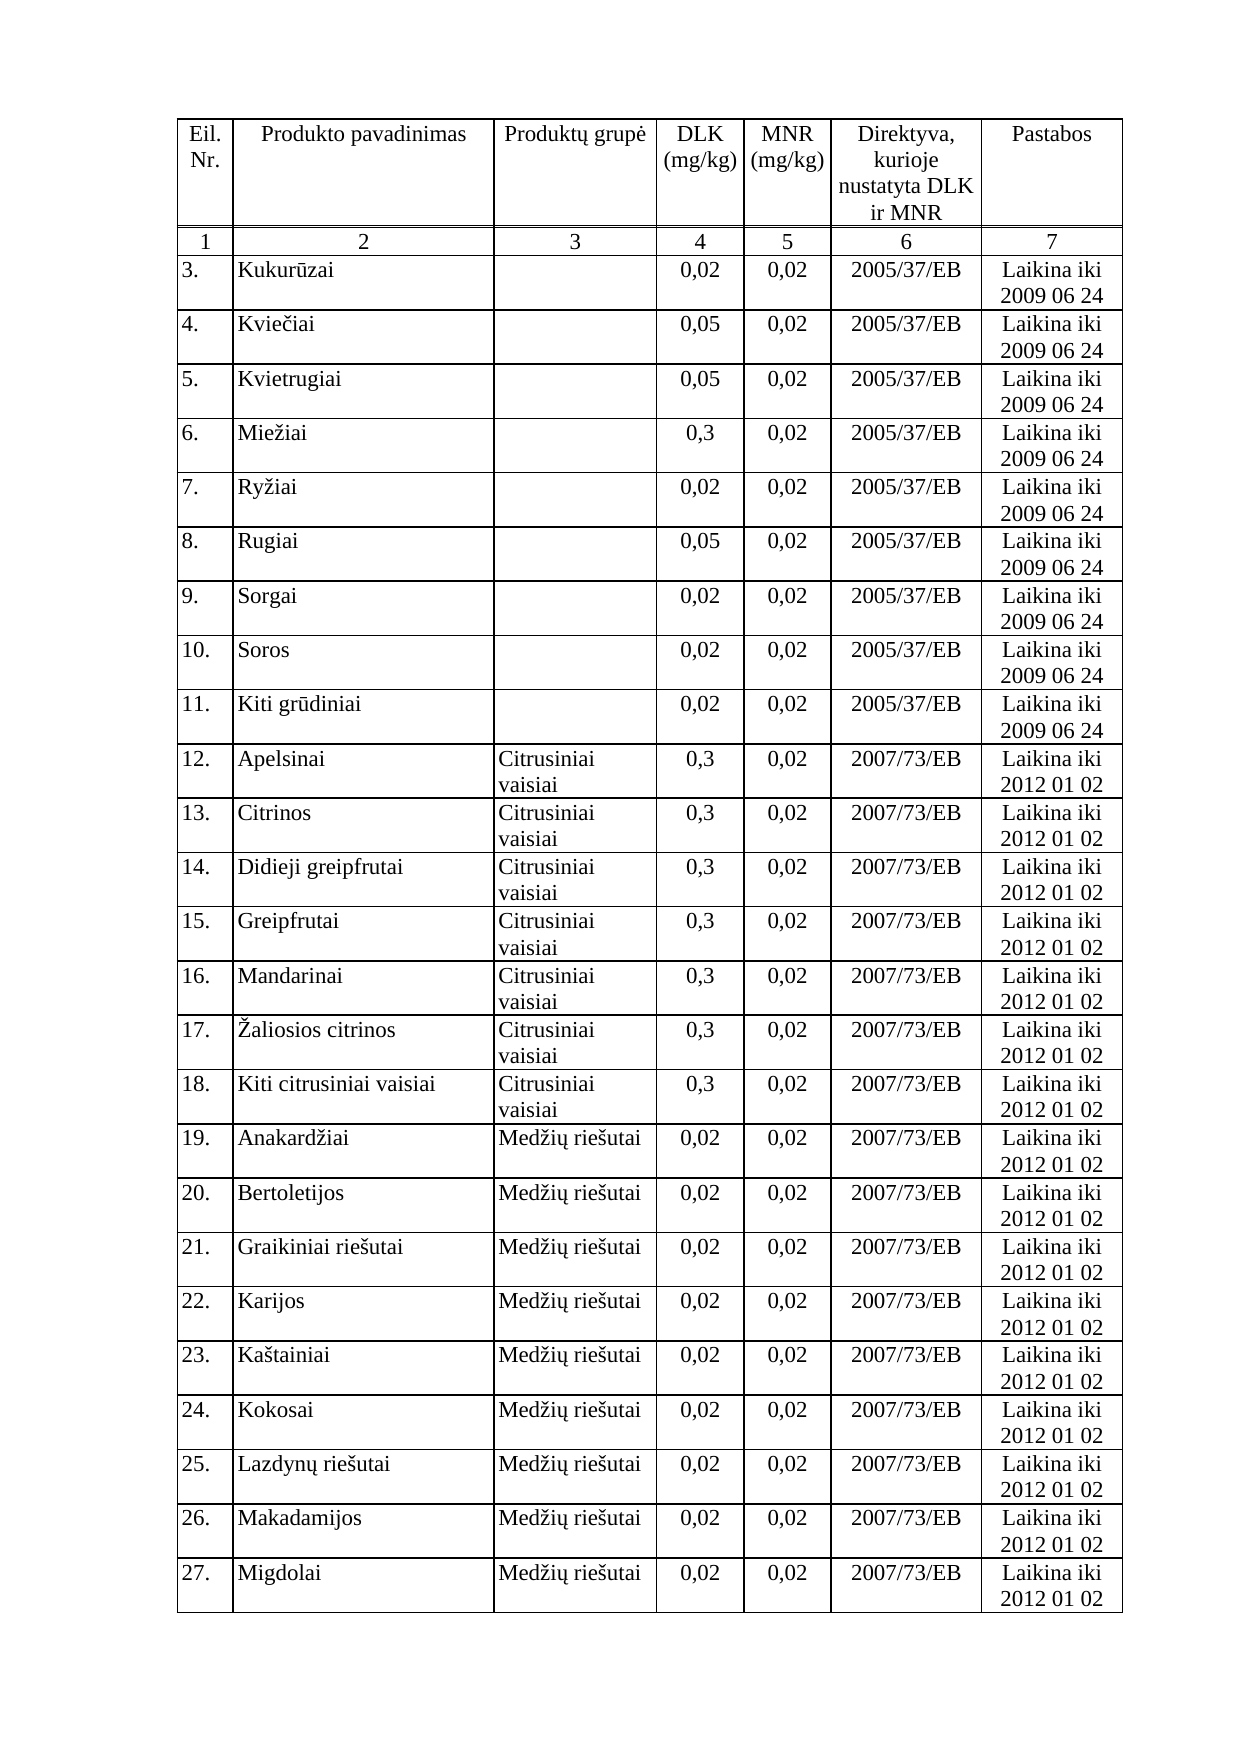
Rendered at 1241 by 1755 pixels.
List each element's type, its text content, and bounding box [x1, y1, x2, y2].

table_cell 0,02 [745, 365, 830, 417]
table_cell Makadamijos [234, 1505, 493, 1557]
table_cell Apelsinai [234, 745, 493, 797]
table_cell Ryžiai [234, 473, 493, 526]
table_cell 17. [178, 1016, 232, 1069]
table_cell 2007/73/EB [832, 1396, 981, 1448]
table_cell Medžių riešutai [495, 1342, 656, 1394]
table_cell 0,05 [657, 311, 743, 363]
table_cell 0,02 [745, 1233, 830, 1286]
table_cell [495, 582, 656, 634]
table_cell 14. [178, 853, 232, 906]
table_cell 6 [977, 228, 981, 254]
table_cell 20. [178, 1179, 232, 1231]
table_cell 0,3 [657, 1016, 743, 1069]
table_cell Medžių riešutai [495, 1233, 656, 1286]
table_cell 2007/73/EB [832, 745, 981, 797]
table_cell Didieji greipfrutai [234, 853, 493, 906]
table_cell 0,02 [657, 582, 743, 634]
table_cell 18. [178, 1070, 232, 1123]
table_cell Karijos [234, 1287, 493, 1340]
table_header Pastabos [982, 120, 1122, 225]
table_cell 4 [657, 228, 661, 254]
table_cell 2007/73/EB [832, 1125, 981, 1177]
table_cell 0,3 [657, 799, 743, 852]
table_cell Medžių riešutai [495, 1450, 656, 1503]
table_cell Greipfrutai [234, 907, 493, 960]
table_cell Citrinos [234, 799, 493, 852]
table_cell 0,02 [657, 1125, 743, 1177]
table_cell Kokosai [234, 1396, 493, 1448]
table_cell [495, 690, 656, 743]
table_cell 21. [178, 1233, 232, 1286]
table_cell 2007/73/EB [832, 853, 981, 906]
table_cell 0,02 [745, 1450, 830, 1503]
table_cell 0,02 [657, 1342, 743, 1394]
table_cell 2007/73/EB [832, 1342, 981, 1394]
table_cell [495, 636, 656, 689]
table_cell 9. [178, 582, 232, 634]
table_cell 0,02 [745, 1016, 830, 1069]
table_cell 0,02 [657, 473, 743, 526]
table_cell Kiti grūdiniai [234, 690, 493, 743]
table_cell Kviečiai [234, 311, 493, 363]
table_cell 0,02 [657, 1505, 743, 1557]
table_cell 7 [982, 228, 986, 254]
table_cell 0,3 [657, 962, 743, 1014]
table_header MNR (mg/kg) [745, 120, 830, 225]
table_cell 2007/73/EB [832, 1233, 981, 1286]
table_cell [495, 256, 656, 309]
table_cell 0,02 [657, 1450, 743, 1503]
table_cell Medžių riešutai [495, 1125, 656, 1177]
table_cell 6. [178, 419, 232, 472]
table_cell Kiti citrusiniai vaisiai [234, 1070, 493, 1123]
table_cell 0,02 [745, 1070, 830, 1123]
table_cell 0,02 [657, 1287, 743, 1340]
table_cell 8. [178, 528, 232, 580]
table_cell 0,02 [745, 690, 830, 743]
table_cell 3 [652, 228, 656, 254]
table_cell 2007/73/EB [832, 1559, 981, 1611]
table_cell 0,02 [745, 1559, 830, 1611]
table_cell 2007/73/EB [832, 1070, 981, 1123]
table_cell 15. [178, 907, 232, 960]
table_cell 2007/73/EB [832, 907, 981, 960]
table_cell 0,02 [745, 473, 830, 526]
table_cell 24. [178, 1396, 232, 1448]
table_cell 0,02 [745, 1179, 830, 1231]
table_cell [495, 311, 656, 363]
table_cell 0,3 [657, 853, 743, 906]
table_cell [495, 365, 656, 417]
table_cell Kvietrugiai [234, 365, 493, 417]
table_cell 0,02 [745, 256, 830, 309]
table_cell Medžių riešutai [495, 1287, 656, 1340]
table_cell 22. [178, 1287, 232, 1340]
table_cell Medžių riešutai [495, 1179, 656, 1231]
table_cell [495, 473, 656, 526]
table_cell Žaliosios citrinos [234, 1016, 493, 1069]
table_cell 2005/37/EB [832, 419, 981, 472]
table_cell 0,02 [745, 799, 830, 852]
table_cell 0,02 [657, 690, 743, 743]
table_cell 2005/37/EB [832, 636, 981, 689]
table_cell 11. [178, 690, 232, 743]
table_cell Graikiniai riešutai [234, 1233, 493, 1286]
table_cell [495, 419, 656, 472]
table_cell 2007/73/EB [832, 962, 981, 1014]
table_cell 0,02 [745, 1505, 830, 1557]
table_cell 0,02 [657, 1179, 743, 1231]
table_cell 2005/37/EB [832, 582, 981, 634]
table_cell Soros [234, 636, 493, 689]
table_cell 2005/37/EB [832, 311, 981, 363]
table_cell 0,02 [745, 1396, 830, 1448]
table_cell 0,05 [657, 365, 743, 417]
table_cell Migdolai [234, 1559, 493, 1611]
table_cell 4. [178, 311, 232, 363]
table_cell 7 [1118, 228, 1122, 254]
table_cell 2007/73/EB [832, 799, 981, 852]
table_cell 2007/73/EB [832, 1287, 981, 1340]
table_cell 2005/37/EB [832, 256, 981, 309]
table_cell Miežiai [234, 419, 493, 472]
table_cell 0,02 [745, 907, 830, 960]
table_cell Anakardžiai [234, 1125, 493, 1177]
table_cell 0,02 [745, 745, 830, 797]
table_cell 0,3 [657, 907, 743, 960]
table_cell 3. [178, 256, 232, 309]
table_header Eil. Nr. [178, 120, 232, 225]
table_header DLK (mg/kg) [657, 120, 743, 225]
table_cell 25. [178, 1450, 232, 1503]
table_cell 0,3 [657, 745, 743, 797]
table_cell 2007/73/EB [832, 1016, 981, 1069]
table_cell 2005/37/EB [832, 365, 981, 417]
table_cell [495, 528, 656, 580]
table_cell 0,02 [745, 1125, 830, 1177]
table_cell 2007/73/EB [832, 1179, 981, 1231]
table_cell Medžių riešutai [495, 1559, 656, 1611]
table_cell 27. [178, 1559, 232, 1611]
table_cell 0,02 [745, 636, 830, 689]
table_cell 2005/37/EB [832, 528, 981, 580]
table_cell 19. [178, 1125, 232, 1177]
table_cell 2005/37/EB [832, 690, 981, 743]
table_cell Kukurūzai [234, 256, 493, 309]
table_cell 13. [178, 799, 232, 852]
table_cell 0,02 [745, 962, 830, 1014]
table_cell 5. [178, 365, 232, 417]
table_cell 2007/73/EB [832, 1450, 981, 1503]
table_cell 12. [178, 745, 232, 797]
table_header Produkto pavadinimas [234, 120, 493, 225]
table_cell Kaštainiai [234, 1342, 493, 1394]
table_cell Mandarinai [234, 962, 493, 1014]
table_header Produktų grupė [495, 120, 656, 225]
table_cell 0,02 [745, 853, 830, 906]
table_cell 2007/73/EB [832, 1505, 981, 1557]
table_cell 26. [178, 1505, 232, 1557]
table_cell 0,02 [657, 1396, 743, 1448]
table_cell Medžių riešutai [495, 1505, 656, 1557]
table_cell Sorgai [234, 582, 493, 634]
table_cell 0,02 [745, 311, 830, 363]
table_cell 0,02 [657, 636, 743, 689]
table_cell 0,02 [745, 419, 830, 472]
table_cell 0,3 [657, 1070, 743, 1123]
table_cell 7. [178, 473, 232, 526]
table_cell 2005/37/EB [832, 473, 981, 526]
table_cell 0,02 [657, 1233, 743, 1286]
table_cell 16. [178, 962, 232, 1014]
table_cell 0,02 [745, 528, 830, 580]
table_cell 10. [178, 636, 232, 689]
table_cell 0,3 [657, 419, 743, 472]
table_cell Lazdynų riešutai [234, 1450, 493, 1503]
table_cell 0,02 [745, 1287, 830, 1340]
table_cell 0,02 [745, 1342, 830, 1394]
table_cell Medžių riešutai [495, 1396, 656, 1448]
table_cell 23. [178, 1342, 232, 1394]
table_cell Bertoletijos [234, 1179, 493, 1231]
table_cell Rugiai [234, 528, 493, 580]
table_cell 0,02 [657, 1559, 743, 1611]
table_cell 0,02 [745, 582, 830, 634]
table_cell 0,02 [657, 256, 743, 309]
table_cell 0,05 [657, 528, 743, 580]
